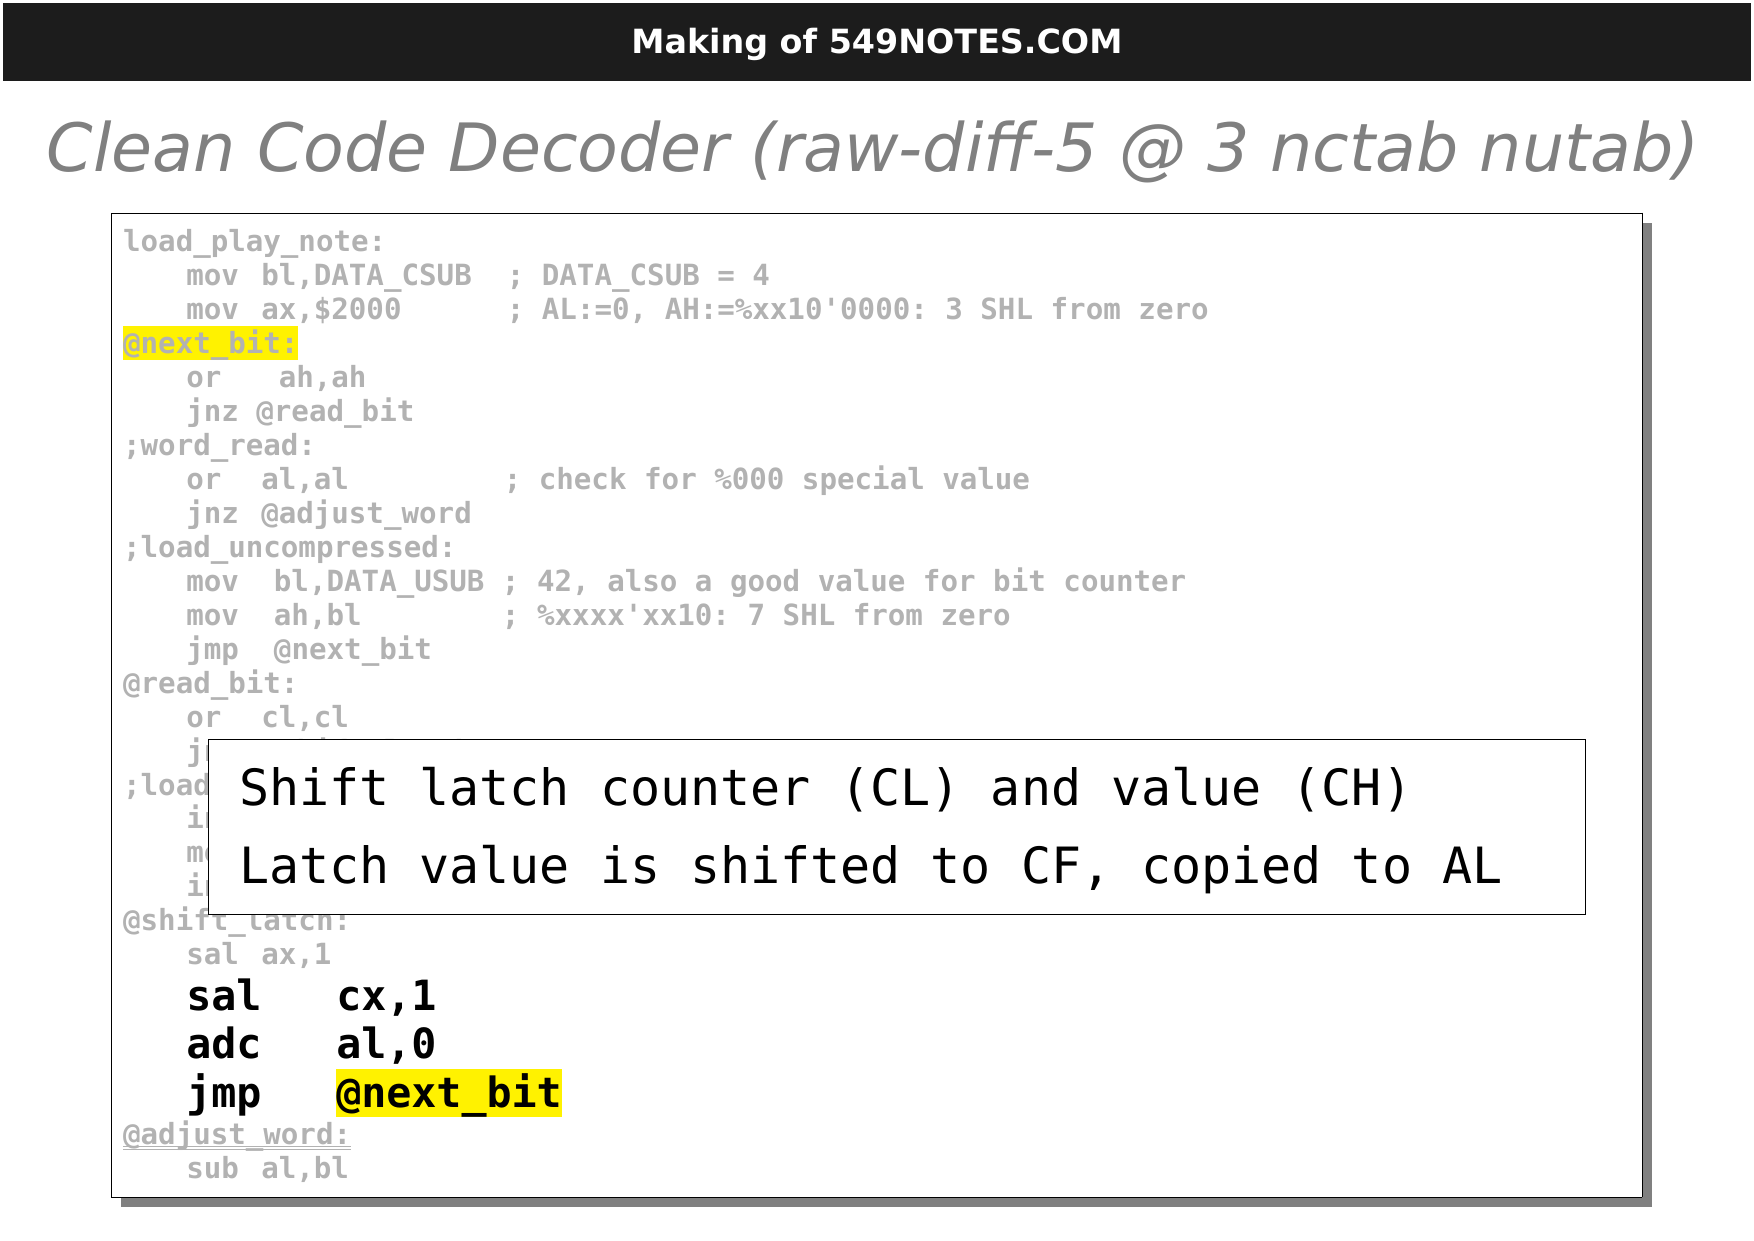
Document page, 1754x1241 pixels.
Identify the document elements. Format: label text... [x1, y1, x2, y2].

text Clean Code Decoder (raw-diff-5 @ 3 nctab nutab) [3, 110, 1751, 188]
table_header load_play_note: mov bl,DATA_CSUB ; DATA_CSUB = 4 mov ax,$2000 ; AL:=0, AH:=%xx10'0000: 3 SHL from zero @next_bit: or ah,ah jnz @read_bit ;word_read: or al,al ; check for %000 special value jnz @adjust_word ;load_uncompressed: mov bl,DATA_USUB ; 42, also a good value for bit counter mov ah,bl ; %xxxx'xx10: 7 SHL from zero jmp @next_bit @read_bit: or cl,cl jnz @shift_latch ;load_latch: inc cx ; INC CX for CL:=1, %xxxx'xxx1: 8 SHL from zero mov ch,[bp] inc bp @shift_latch: sal ax,1 sal cx,1 adc al,0 jmp @next_bit @adjust_word: sub al,bl [105, 207, 1658, 1213]
